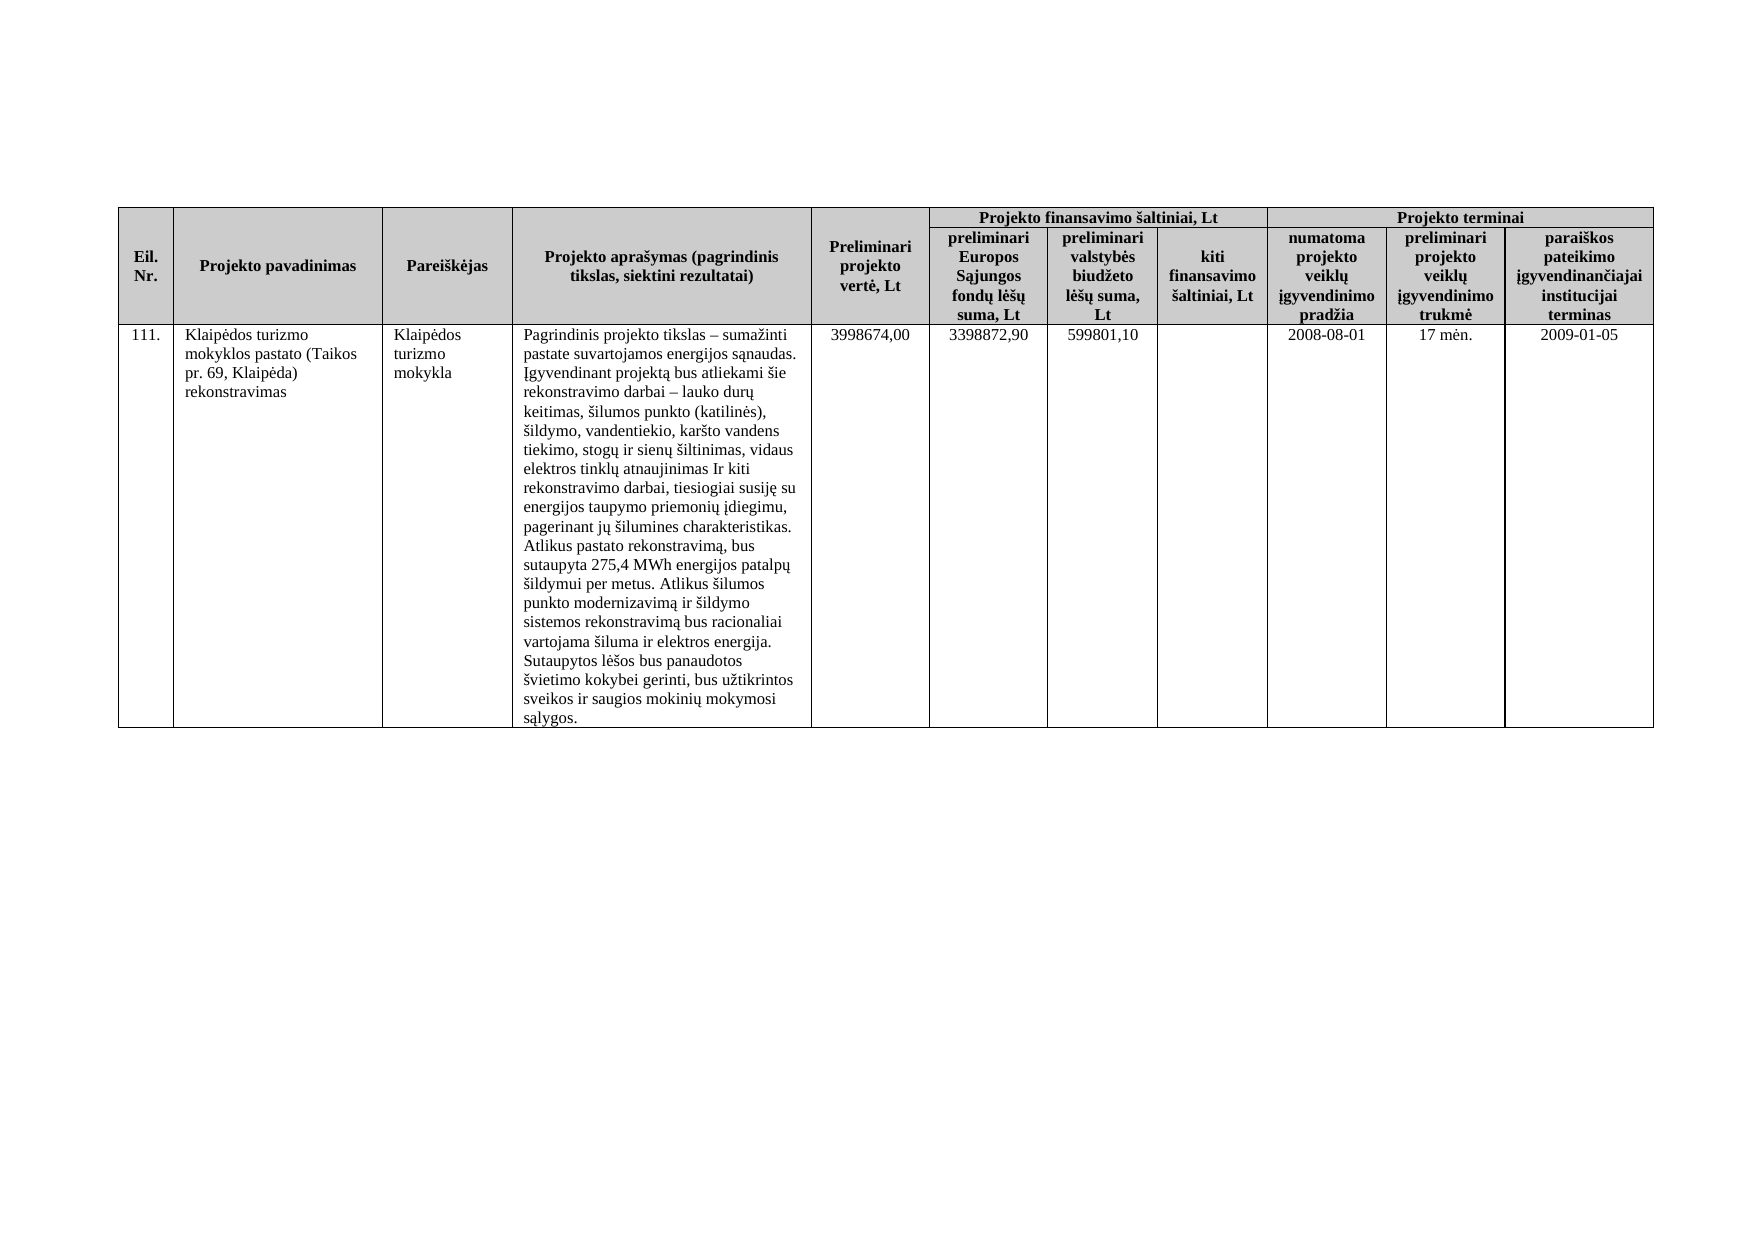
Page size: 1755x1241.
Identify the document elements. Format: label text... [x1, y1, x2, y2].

table_cell 17 mėn. [1387, 325, 1504, 727]
table_cell [1158, 325, 1267, 727]
table_cell 111. [119, 325, 173, 727]
table_cell Klaipėdos turizmo mokykla [383, 325, 512, 727]
table_cell Klaipėdos turizmo mokyklos pastato (Taikos pr. 69, Klaipėda) rekonstravimas [174, 325, 382, 727]
table_cell Pagrindinis projekto tikslas – sumažinti pastate suvartojamos energijos sąnaudas. Įgyvendinant projektą bus atliekami šie rekonstravimo darbai – lauko durų keitimas, šilumos punkto (katilinės), šildymo, vandentiekio, karšto vandens tiekimo, stogų ir sienų šiltinimas, vidaus elektros tinklų atnaujinimas Ir kiti rekonstravimo darbai, tiesiogiai susiję su energijos taupymo priemonių įdiegimu, pagerinant jų šilumines charakteristikas. Atlikus pastato rekonstravimą, bus sutaupyta 275,4 MWh energijos patalpų šildymui per metus. Atlikus šilumos punkto modernizavimą ir šildymo sistemos rekonstravimą bus racionaliai vartojama šiluma ir elektros energija. Sutaupytos lėšos bus panaudotos švietimo kokybei gerinti, bus užtikrintos sveikos ir saugios mokinių mokymosi sąlygos. [513, 325, 811, 727]
table_header Projekto terminai [1268, 208, 1653, 227]
table_header Projekto finansavimo šaltiniai, Lt [930, 208, 1267, 227]
table_header Preliminari projekto vertė, Lt [812, 208, 929, 324]
table_cell preliminari projekto veiklų įgyvendinimo trukmė [1387, 228, 1504, 324]
table_cell numatoma projekto veiklų įgyvendinimo pradžia [1268, 228, 1386, 324]
table_header Pareiškėjas [383, 208, 512, 324]
table_header Projekto aprašymas (pagrindinis tikslas, siektini rezultatai) [513, 208, 811, 324]
table_cell paraiškos pateikimo įgyvendinančiajai institucijai terminas [1506, 228, 1653, 324]
table_cell 599801,10 [1048, 325, 1157, 727]
table_cell preliminari valstybės biudžeto lėšų suma, Lt [1048, 228, 1157, 324]
table_cell 3998674,00 [812, 325, 929, 727]
table_cell 2009-01-05 [1506, 325, 1653, 727]
table_header Projekto pavadinimas [174, 208, 382, 324]
table_header Eil. Nr. [119, 208, 173, 324]
table_cell 3398872,90 [930, 325, 1047, 727]
table_cell preliminari Europos Sąjungos fondų lėšų suma, Lt [930, 228, 1047, 324]
table_cell 2008-08-01 [1268, 325, 1386, 727]
table_cell kiti finansavimo šaltiniai, Lt [1158, 228, 1267, 324]
